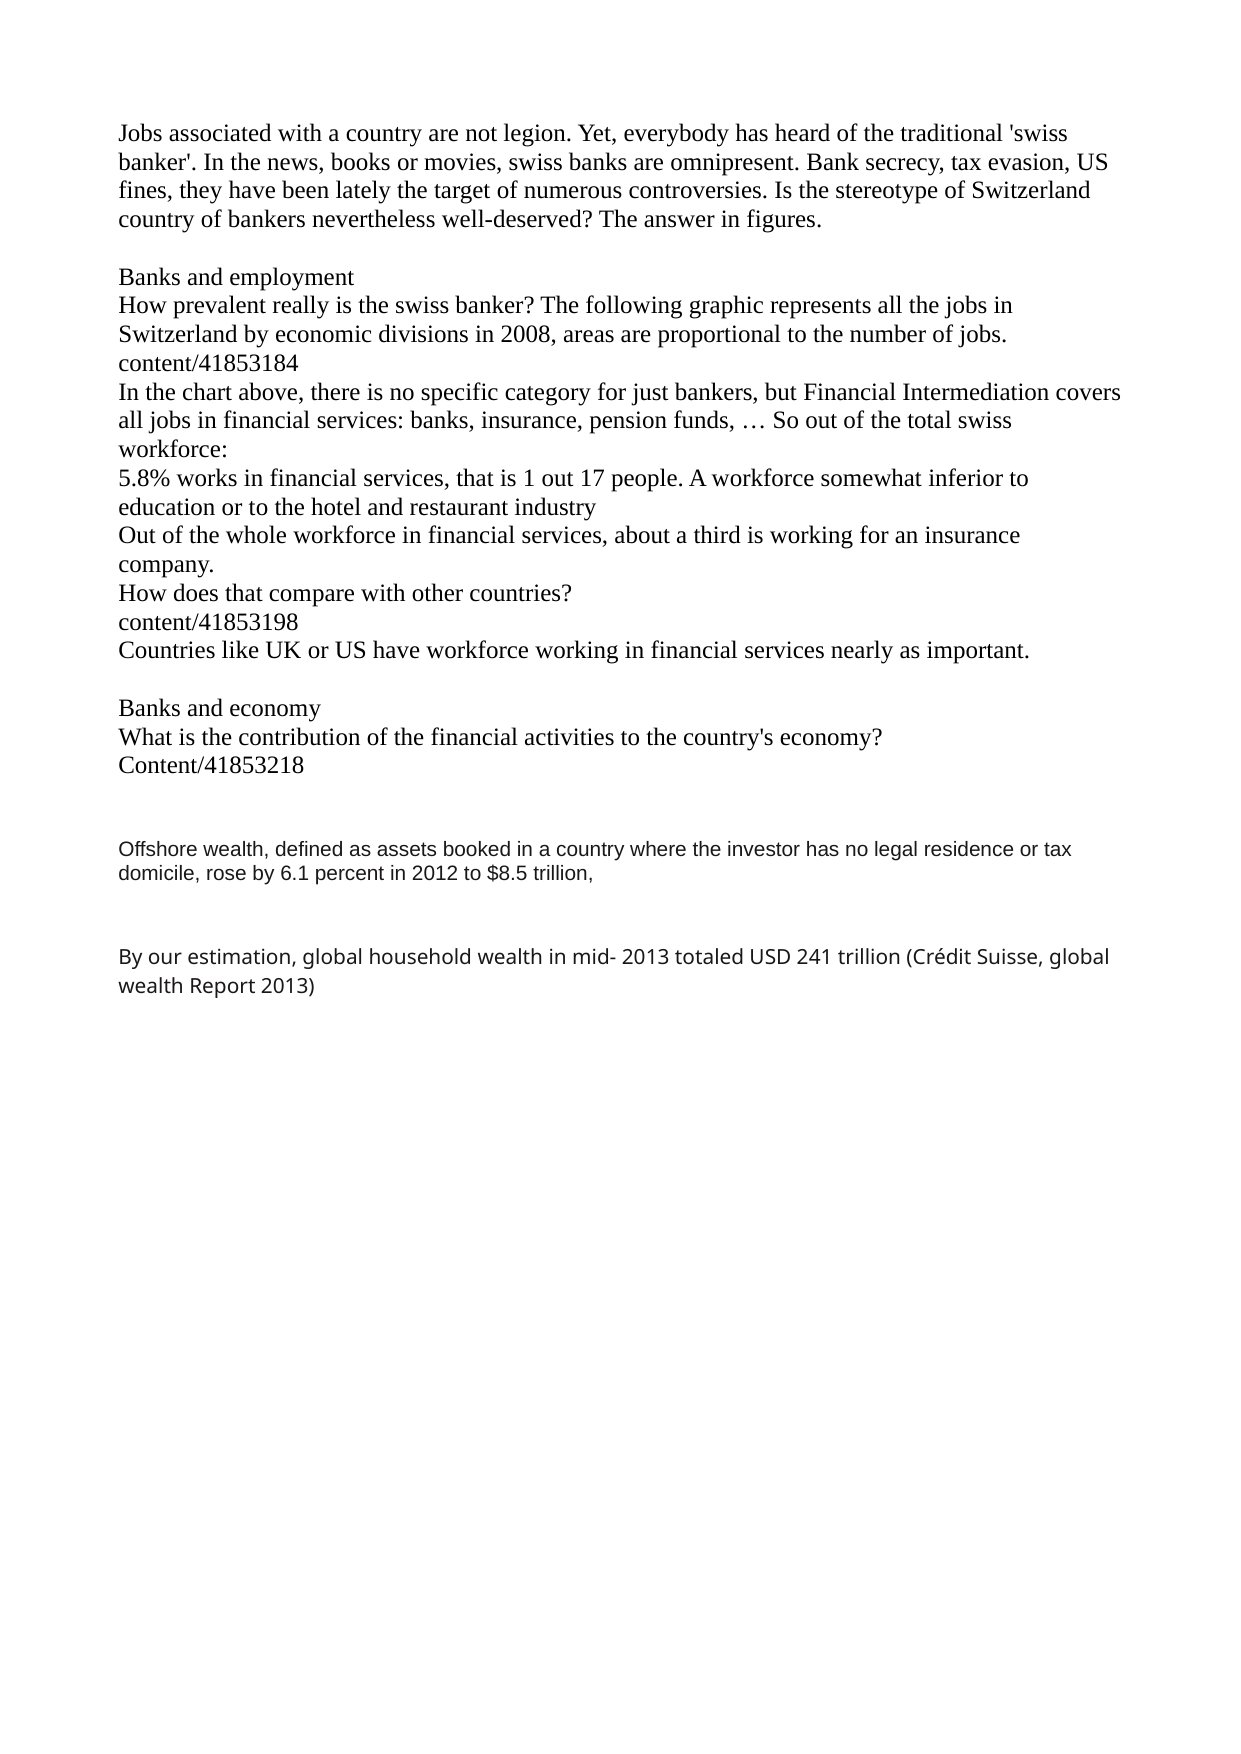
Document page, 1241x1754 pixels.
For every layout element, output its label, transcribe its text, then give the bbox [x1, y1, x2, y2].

text Jobs associated with a country are not legion. Yet, everybody has heard of the traditional 'swiss banker'. In the news, books or movies, swiss banks are omnipresent. Bank secrecy, tax evasion, US fines, they have been lately the target of numerous controversies. Is the stereotype of Switzerland country of bankers nevertheless well-deserved? The answer in figures. [118, 118, 1122, 233]
text What is the contribution of the financial activities to the country's economy? [118, 722, 1122, 751]
text Banks and employment [118, 262, 1122, 291]
text content/41853198 [118, 607, 1122, 636]
text Content/41853218 [118, 751, 1122, 779]
text Out of the whole workforce in financial services, about a third is working for an insurance company. [118, 521, 1122, 578]
text Banks and economy [118, 693, 1122, 722]
text content/41853184 [118, 348, 1122, 377]
text By our estimation, global household wealth in mid- 2013 totaled USD 241 trillion (Crédit Suisse, global wealth Report 2013) [118, 942, 1122, 999]
text Offshore wealth, defined as assets booked in a country where the investor has no legal residence or tax domicile, rose by 6.1 percent in 2012 to $8.5 trillion, [118, 837, 1122, 885]
text 5.8% works in financial services, that is 1 out 17 people. A workforce somewhat inferior to education or to the hotel and restaurant industry [118, 463, 1122, 521]
text In the chart above, there is no specific category for just bankers, but Financial Intermediation covers all jobs in financial services: banks, insurance, pension funds, … So out of the total swiss workforce: [118, 377, 1122, 463]
text How prevalent really is the swiss banker? The following graphic represents all the jobs in Switzerland by economic divisions in 2008, areas are proportional to the number of jobs. [118, 291, 1122, 348]
text Countries like UK or US have workforce working in financial services nearly as important. [118, 636, 1122, 664]
text How does that compare with other countries? [118, 578, 1122, 607]
